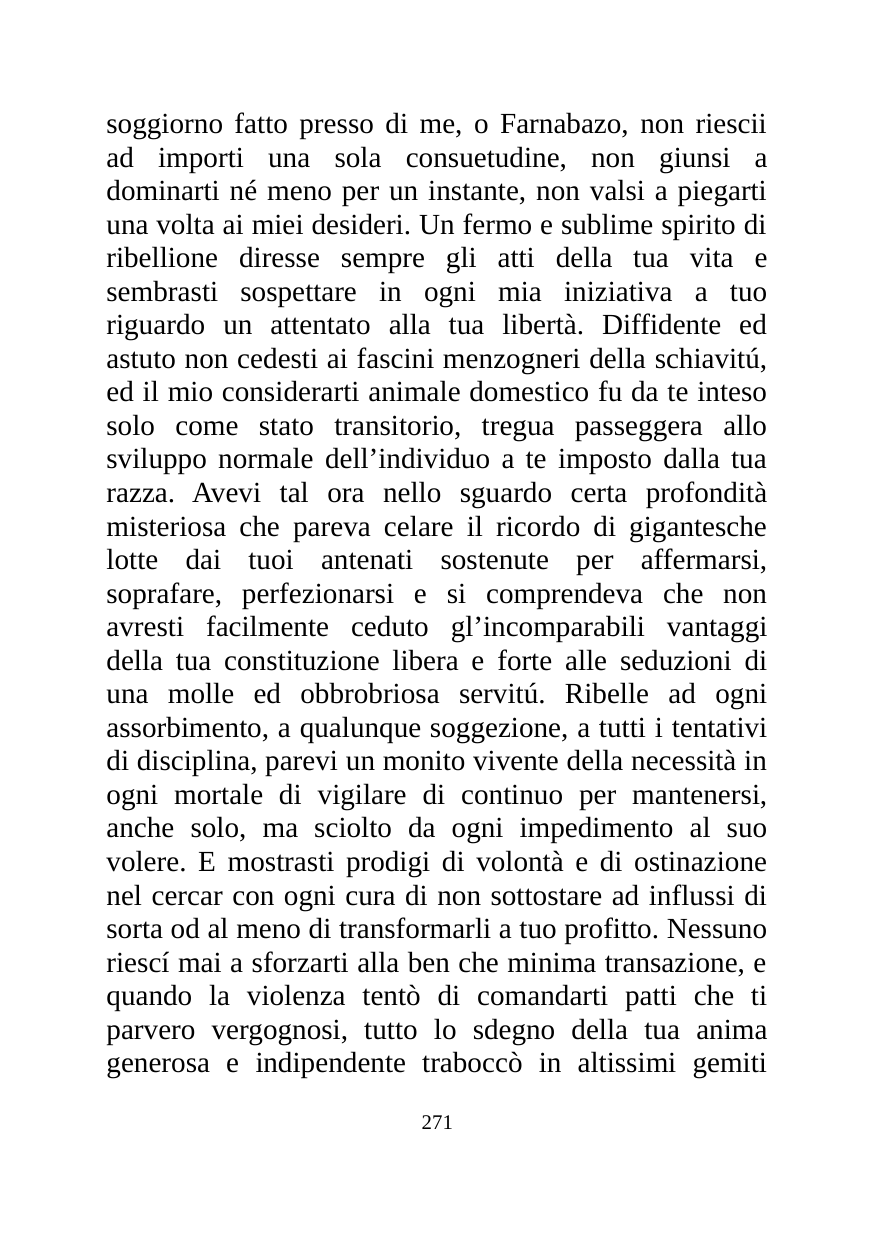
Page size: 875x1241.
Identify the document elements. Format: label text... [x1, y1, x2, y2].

text soggiorno fatto presso di me, o Farnabazo, non riescii ad importi una sola consuetudine, non giunsi a dominarti né meno per un instante, non valsi a piegarti una volta ai miei desideri. Un fermo e sublime spirito di ribellione diresse sempre gli atti della tua vita e sembrasti sospettare in ogni mia iniziativa a tuo riguardo un attentato alla tua libertà. Diffidente ed astuto non cedesti ai fascini menzogneri della schiavitú, ed il mio considerarti animale domestico fu da te inteso solo come stato transitorio, tregua passeggera allo sviluppo normale dell’individuo a te imposto dalla tua razza. Avevi tal ora nello sguardo certa profondità misteriosa che pareva celare il ricordo di gigantesche lotte dai tuoi antenati sostenute per affermarsi, soprafare, perfezionarsi e si comprendeva che non avresti facilmente ceduto gl’incomparabili vantaggi della tua constituzione libera e forte alle seduzioni di una molle ed obbrobriosa servitú. Ribelle ad ogni assorbimento, a qualunque soggezione, a tutti i tentativi di disciplina, parevi un monito vivente della necessità in ogni mortale di vigilare di continuo per mantenersi, anche solo, ma sciolto da ogni impedimento al suo volere. E mostrasti prodigi di volontà e di ostinazione nel cercar con ogni cura di non sottostare ad influssi di sorta od al meno di transformarli a tuo profitto. Nessuno riescí mai a sforzarti alla ben che minima transazione, e quando la violenza tentò di comandarti patti che ti parvero vergognosi, tutto lo sdegno della tua anima generosa e indipendente traboccò in altissimi gemiti [106, 106, 768, 1079]
